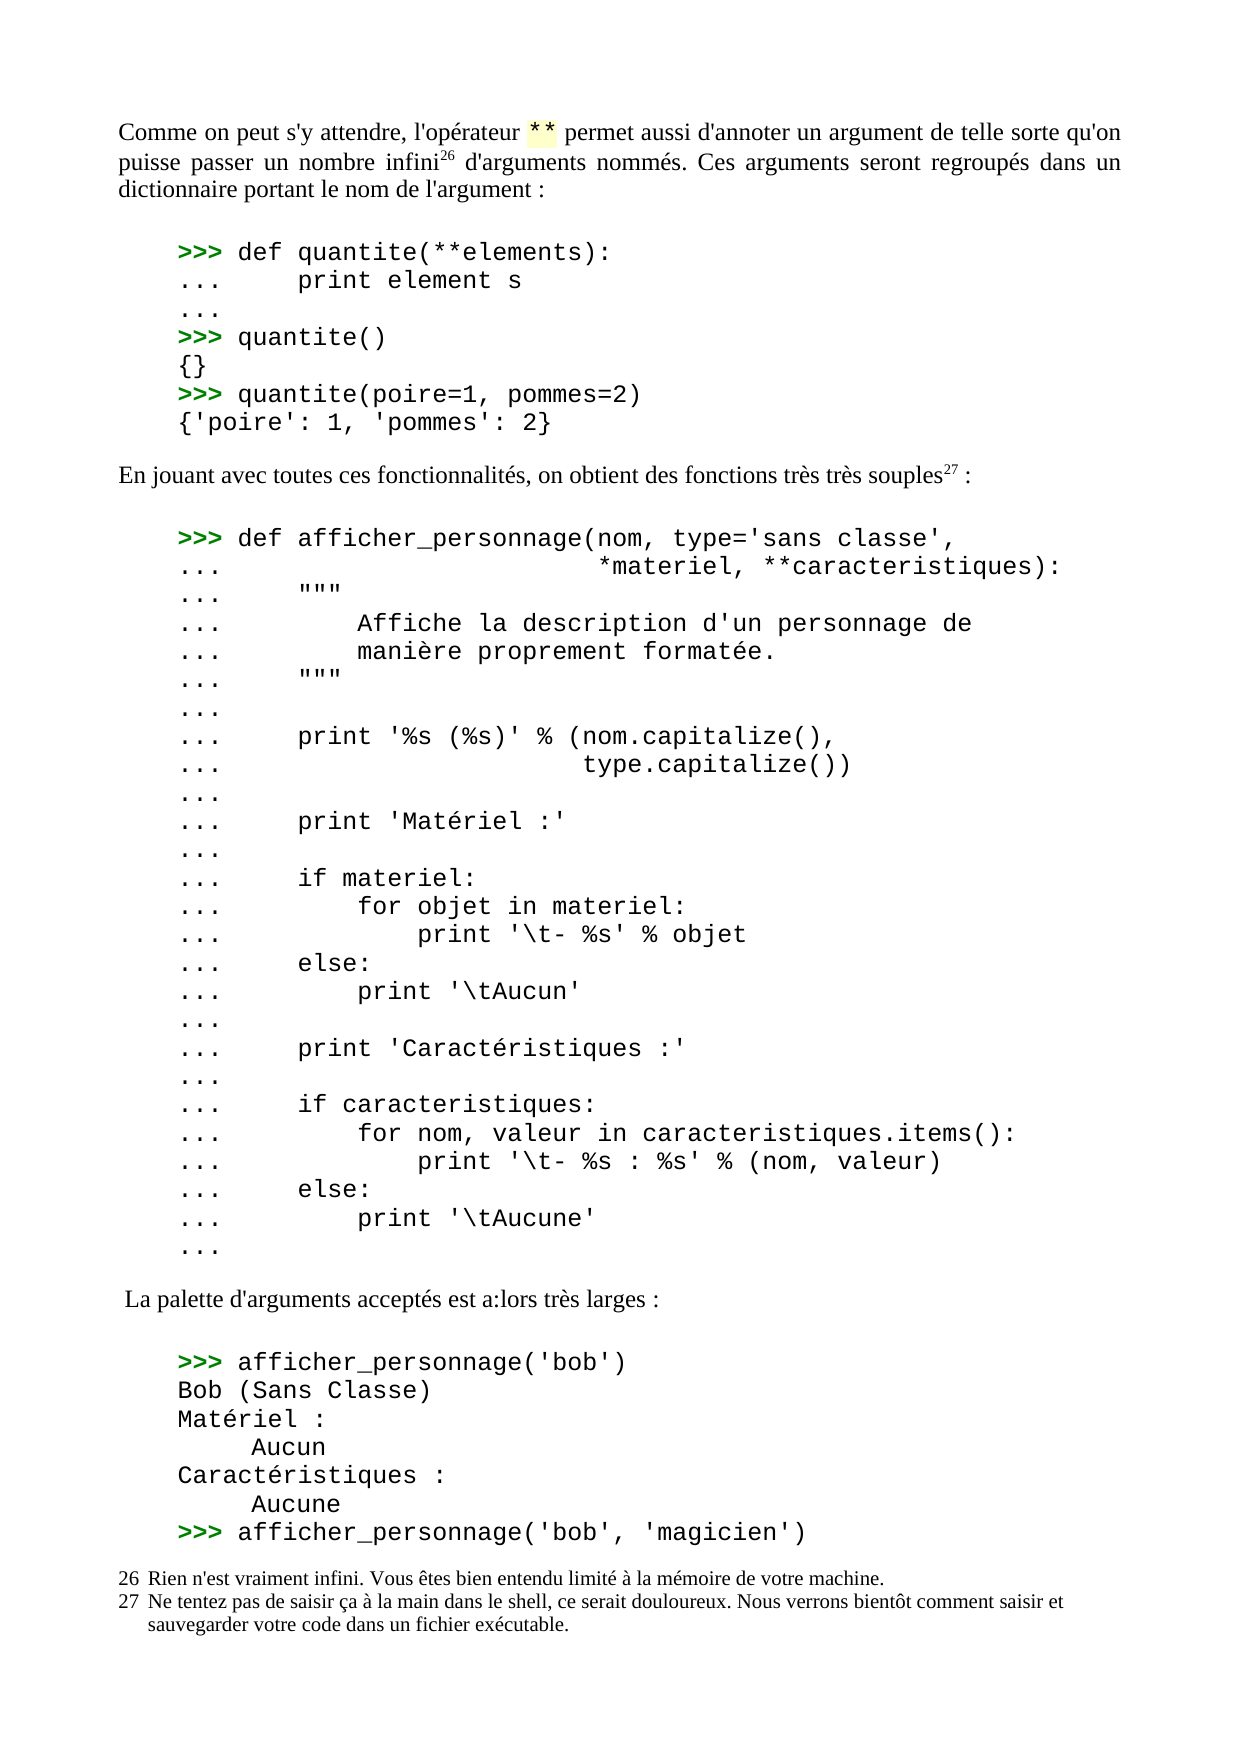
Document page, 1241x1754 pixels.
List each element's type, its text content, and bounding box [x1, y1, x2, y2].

text >>> def quantite(**elements): ... print element s ... >>> quantite() {} >>> quantite(poire=1, pommes=2) {'poire': 1, 'pommes': 2} [177, 239, 1122, 438]
text >>> afficher_personnage('bob') Bob (Sans Classe) Matériel : Aucun Caractéristiques : Aucune >>> afficher_personnage('bob', 'magicien') [177, 1349, 1122, 1548]
text Ne tentez pas de saisir ça à la main dans le shell, ce serait douloureux. Nous verrons bientôt comment saisir et sauvegarder votre code dans un fichier exécutable. [118, 1589, 1122, 1636]
text Rien n'est vraiment infini. Vous êtes bien entendu limité à la mémoire de votre machine. [118, 1566, 1122, 1589]
text >>> def afficher_personnage(nom, type='sans classe', ... *materiel, **caracteristiques): ... """ ... Affiche la description d'un personnage de ... manière proprement formatée. ... """ ... ... print '%s (%s)' % (nom.capitalize(), ... type.capitalize()) ... ... print 'Matériel :' ... ... if materiel: ... for objet in materiel: ... print '\t- %s' % objet ... else: ... print '\tAucun' ... ... print 'Caractéristiques :' ... ... if caracteristiques: ... for nom, valeur in caracteristiques.items(): ... print '\t- %s : %s' % (nom, valeur) ... else: ... print '\tAucune' ... [177, 525, 1122, 1262]
text En jouant avec toutes ces fonctionnalités, on obtient des fonctions très très souples : [118, 461, 1122, 489]
text Comme on peut s'y attendre, l'opérateur ** permet aussi d'annoter un argument de telle sorte qu'on puisse passer un nombre infini d'arguments nommés. Ces arguments seront regroupés dans un dictionnaire portant le nom de l'argument : [118, 118, 1122, 203]
text La palette d'arguments acceptés est a:lors très larges : [118, 1286, 1122, 1313]
